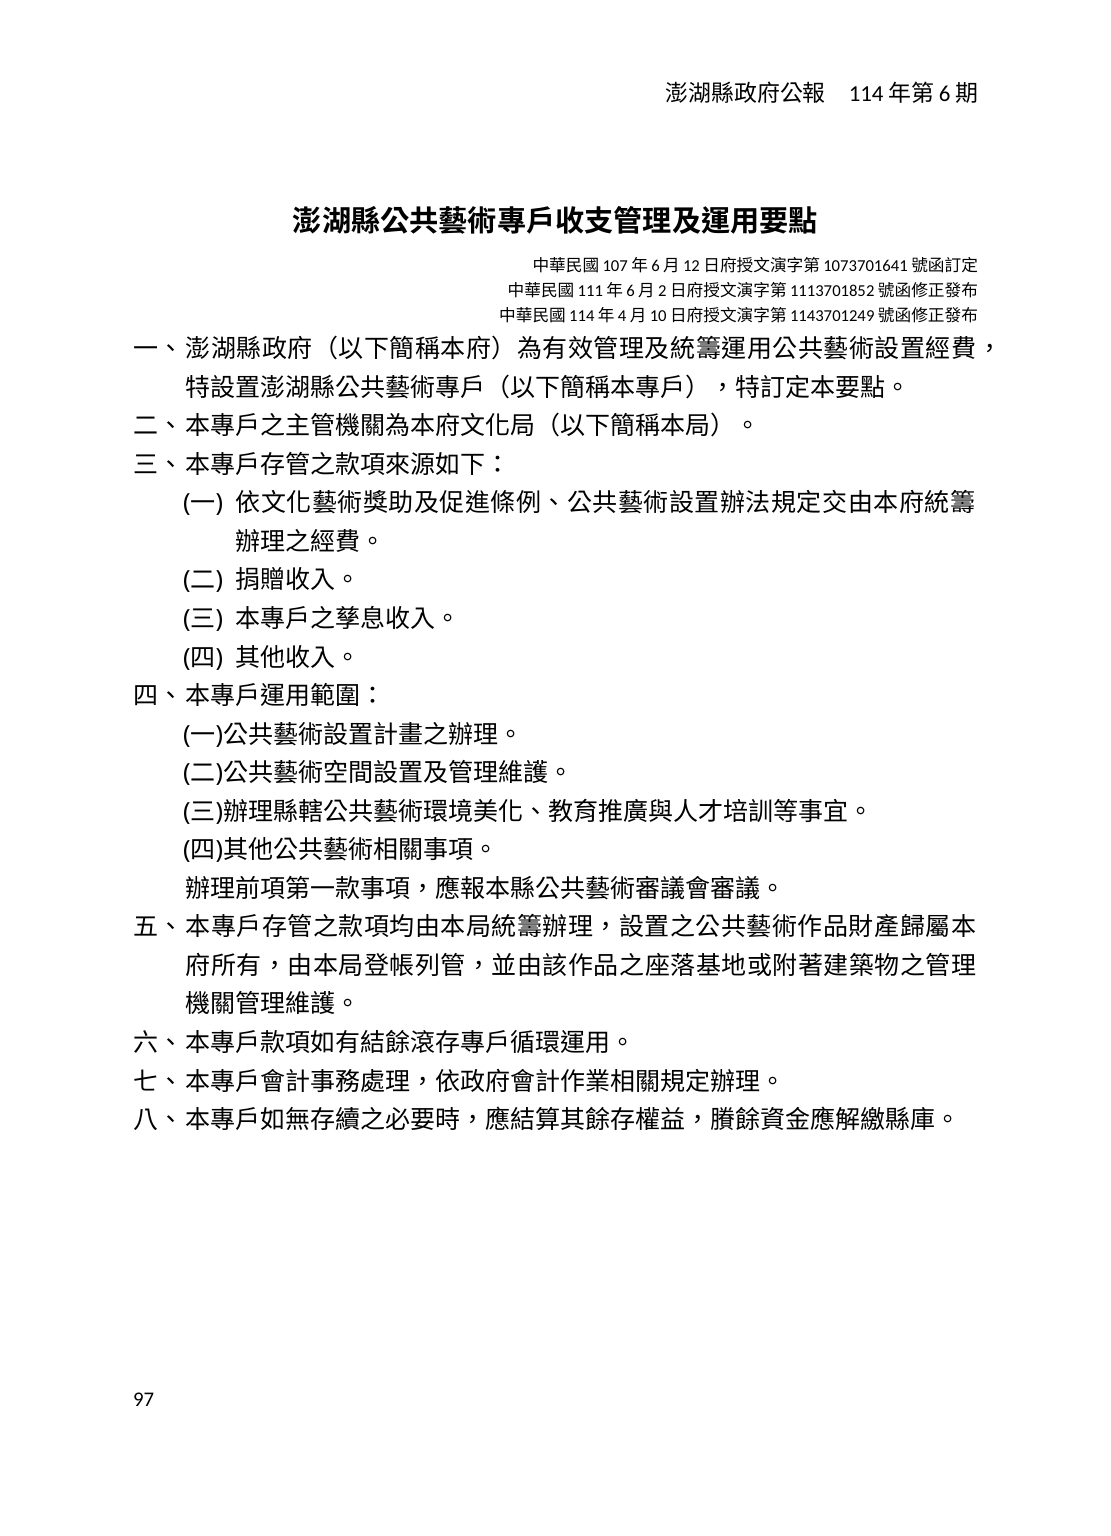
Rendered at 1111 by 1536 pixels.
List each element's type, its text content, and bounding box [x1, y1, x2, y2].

text 二、 本專戶之主管機關為本府文化局（以下簡稱本局）。 [133, 404, 977, 442]
text 八、 本專戶如無存續之必要時，應結算其餘存權益，賸餘資金應解繳縣庫。 [133, 1098, 977, 1136]
text 一、 澎湖縣政府（以下簡稱本府）為有效管理及統籌運用公共藝術設置經費，特設置澎湖縣公共藝術專戶（以下簡稱本專戶），特訂定本要點。 [133, 327, 977, 404]
text (四) 其他收入。 [183, 635, 977, 674]
text (二)公共藝術空間設置及管理維護。 [183, 751, 977, 789]
text 中華民國114年4月10日府授文演字第1143701249號函修正發布 [133, 302, 977, 327]
text (一) 依文化藝術獎助及促進條例、公共藝術設置辦法規定交由本府統籌辦理之經費。 [183, 481, 977, 558]
text 澎湖縣公共藝術專戶收支管理及運用要點 [133, 197, 977, 239]
text (一)公共藝術設置計畫之辦理。 [183, 712, 977, 751]
text (四)其他公共藝術相關事項。 [183, 828, 977, 866]
text 中華民國107年6月12日府授文演字第1073701641號函訂定 [133, 252, 977, 277]
text (三)辦理縣轄公共藝術環境美化、教育推廣與人才培訓等事宜。 [183, 789, 977, 828]
text 五、 本專戶存管之款項均由本局統籌辦理，設置之公共藝術作品財產歸屬本府所有，由本局登帳列管，並由該作品之座落基地或附著建築物之管理機關管理維護。 [133, 905, 977, 1021]
text 四、 本專戶運用範圍： [133, 674, 977, 712]
text 辦理前項第一款事項，應報本縣公共藝術審議會審議。 [133, 866, 977, 905]
text (三) 本專戶之孳息收入。 [183, 597, 977, 635]
text 六、 本專戶款項如有結餘滾存專戶循環運用。 [133, 1021, 977, 1059]
text 三、 本專戶存管之款項來源如下： [133, 442, 977, 481]
text (二) 捐贈收入。 [183, 558, 977, 597]
text 七、 本專戶會計事務處理，依政府會計作業相關規定辦理。 [133, 1059, 977, 1098]
text 中華民國111年6月2日府授文演字第1113701852號函修正發布 [133, 277, 977, 302]
